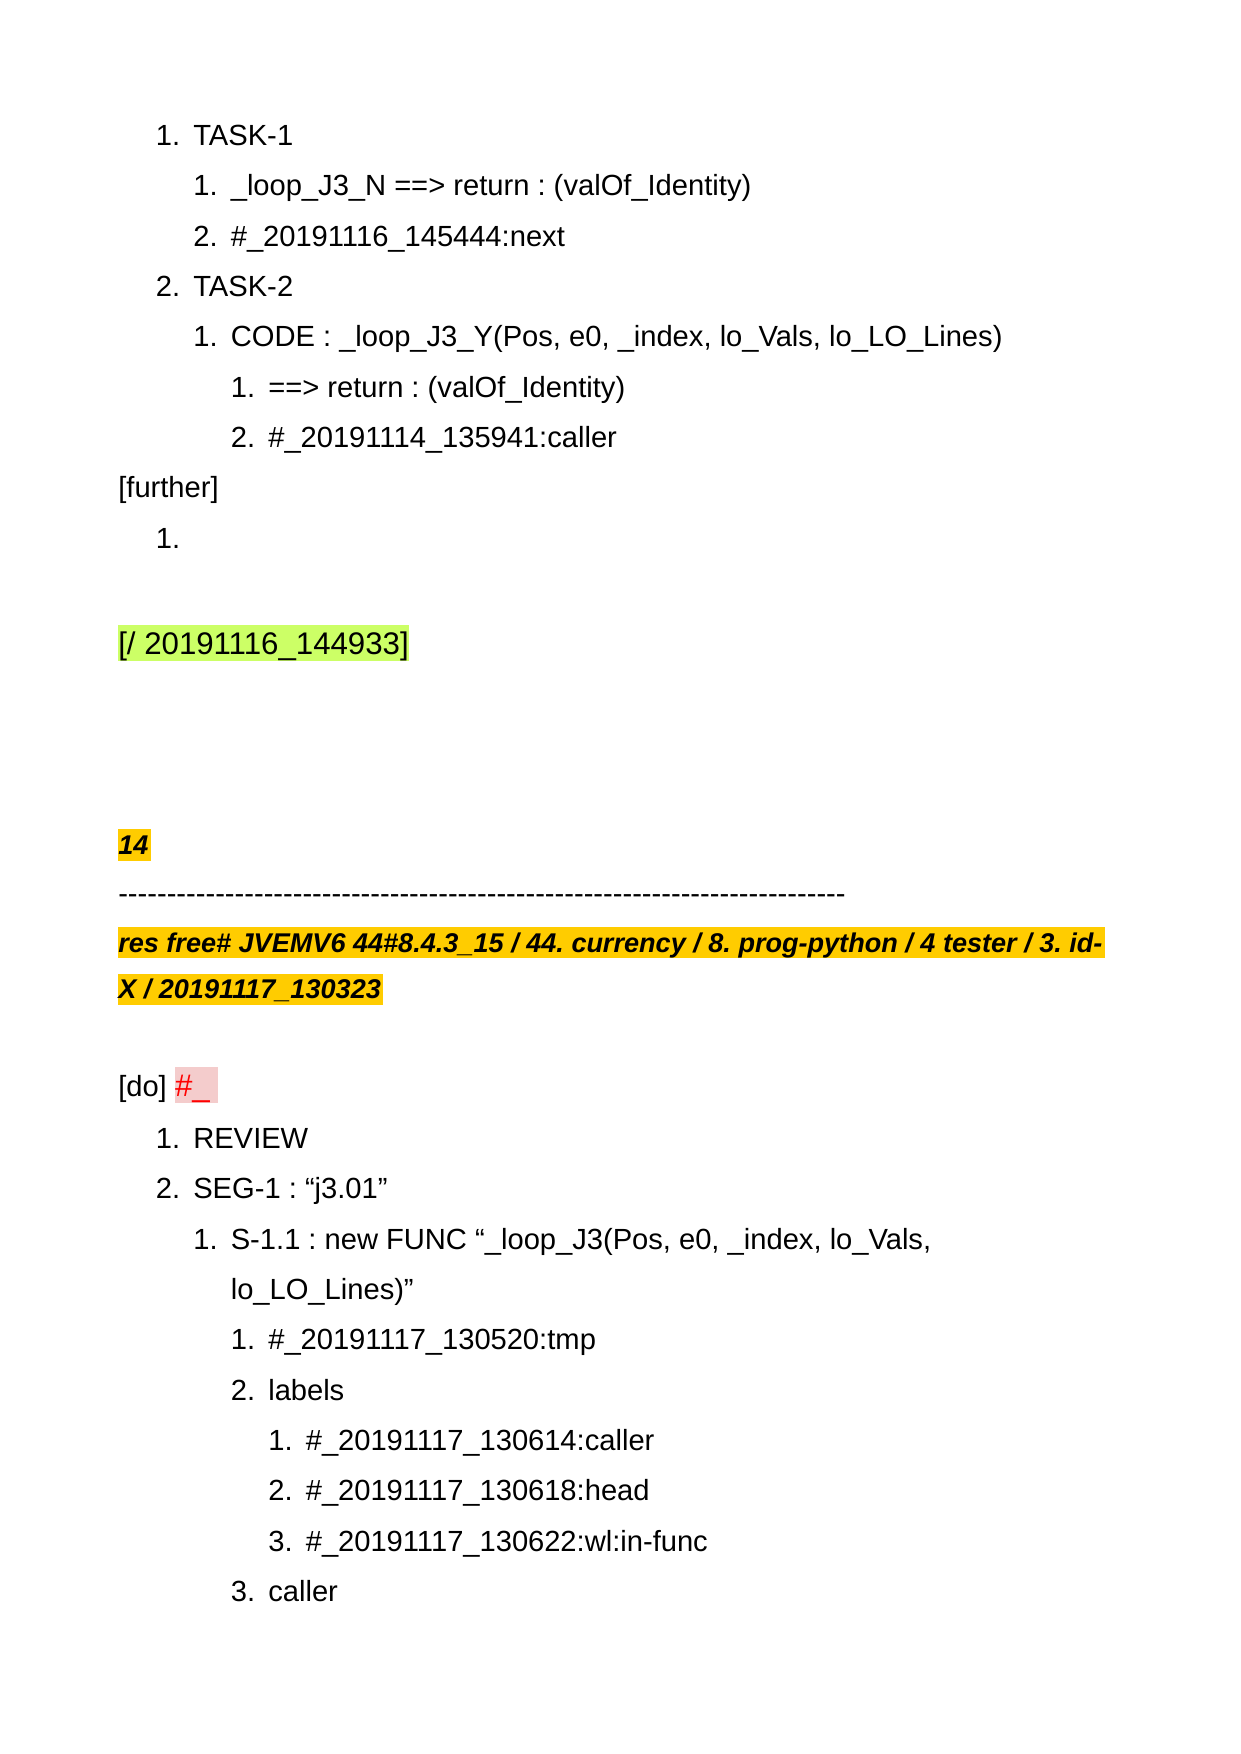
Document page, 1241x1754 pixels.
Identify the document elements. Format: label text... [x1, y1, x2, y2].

list labels [231, 1373, 1122, 1406]
list caller [231, 1574, 1122, 1607]
list S-1.1 : new FUNC “_loop_J3(Pos, e0, _index, lo_Vals, lo_LO_Lines)” [193, 1222, 1122, 1306]
list _loop_J3_N ==> return : (valOf_Identity) [193, 168, 1122, 202]
list ==> return : (valOf_Identity) [231, 370, 1122, 403]
list TASK-2 [156, 269, 1122, 303]
text [do] #_ [118, 1067, 1122, 1103]
list REVIEW [156, 1121, 1122, 1154]
list #_20191117_130622:wl:in-func [268, 1523, 1122, 1557]
list #_20191117_130614:caller [268, 1423, 1122, 1456]
list #_20191114_135941:caller [231, 420, 1122, 453]
list CODE : _loop_J3_Y(Pos, e0, _index, lo_Vals, lo_LO_Lines) [193, 319, 1122, 353]
text --------------------------------------------------------------------------- [118, 876, 1122, 910]
text 14 [118, 829, 1122, 861]
list #_20191117_130618:head [268, 1473, 1122, 1507]
text res free# JVEMV6 44#8.4.3_15 / 44. currency / 8. prog-python / 4 tester / 3. id-X / 20191117_130323 [118, 927, 1122, 1005]
text [further] [118, 470, 1122, 504]
list SEG-1 : “j3.01” [156, 1171, 1122, 1205]
text [/ 20191116_144933] [118, 571, 1122, 661]
list TASK-1 [156, 118, 1122, 152]
list #_20191116_145444:next [193, 219, 1122, 252]
list #_20191117_130520:tmp [231, 1322, 1122, 1356]
